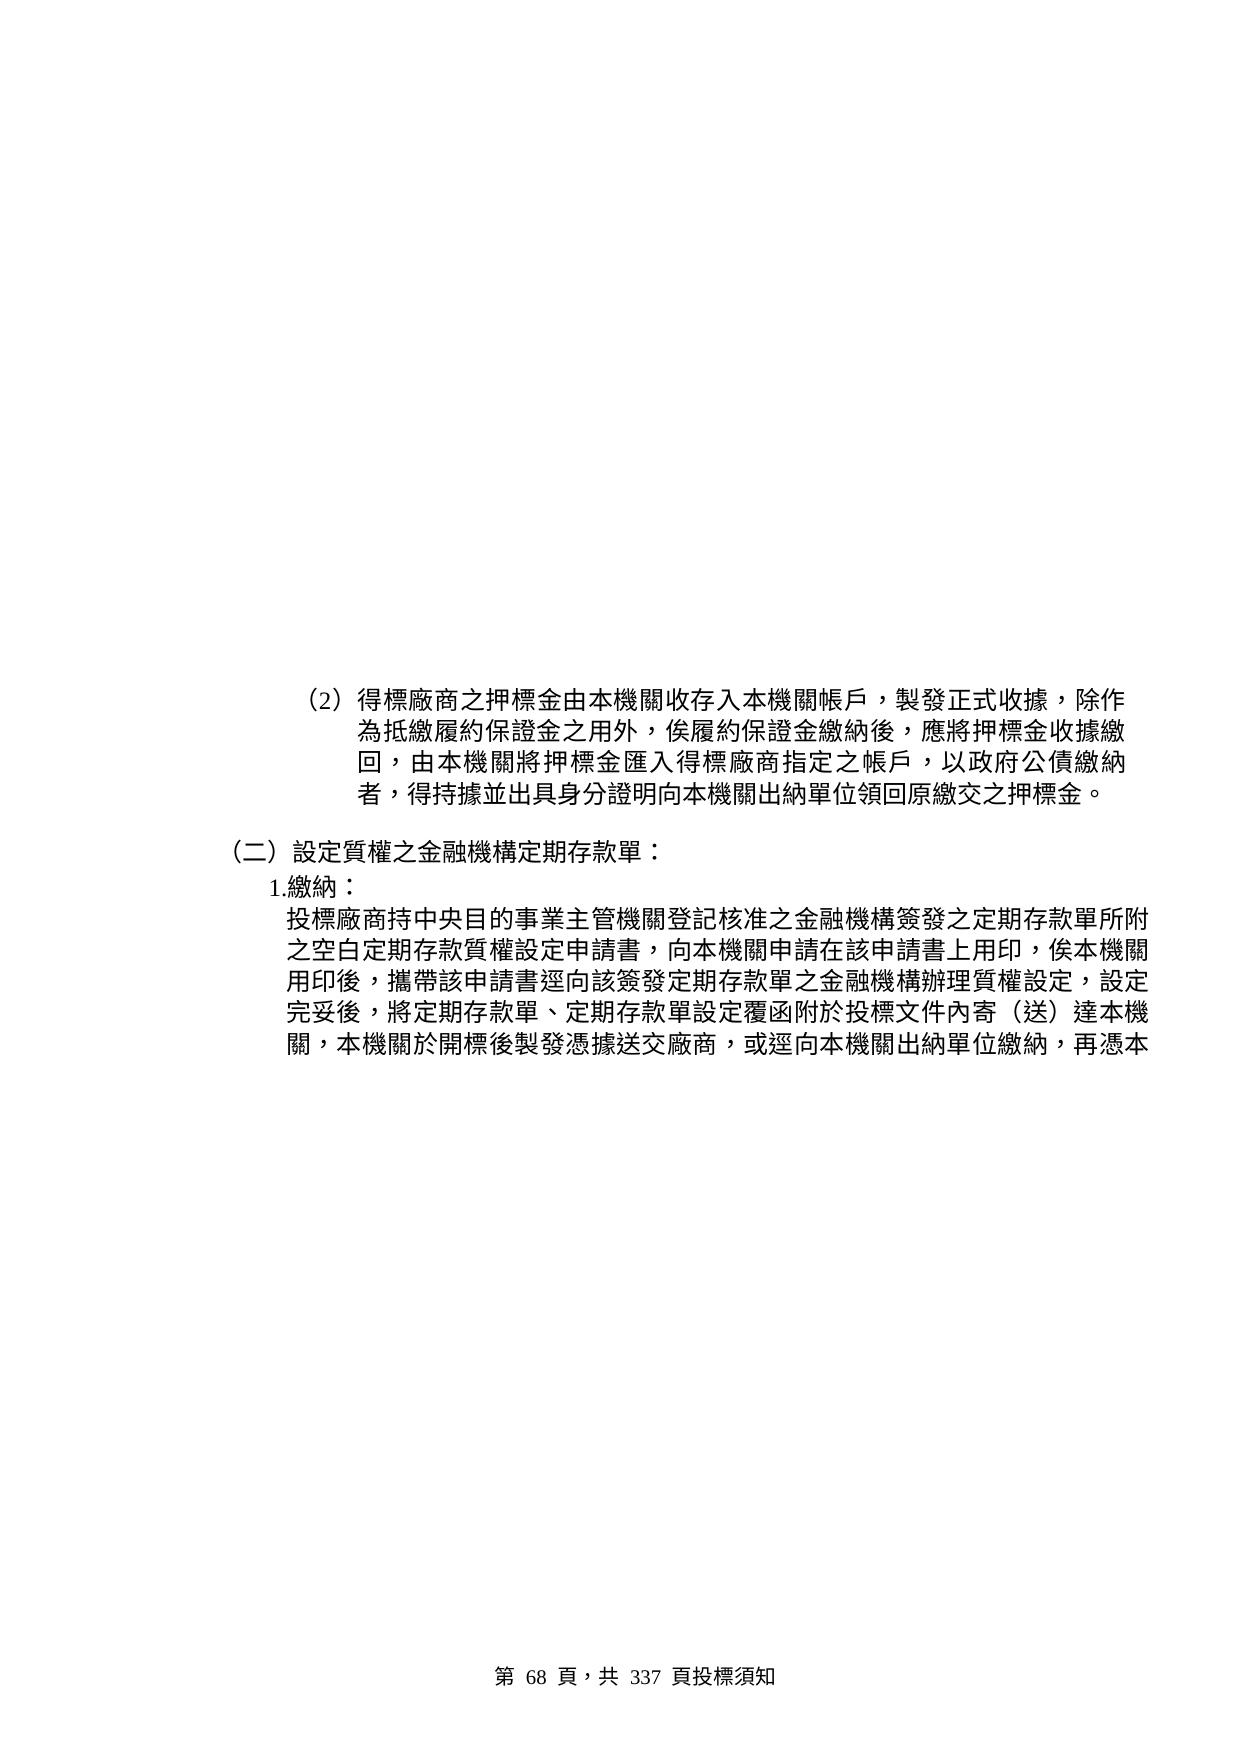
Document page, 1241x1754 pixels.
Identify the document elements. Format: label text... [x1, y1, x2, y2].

text 1.繳納： [268, 872, 1127, 903]
text （2）得標廠商之押標金由本機關收存入本機關帳戶，製發正式收據，除作為抵繳履約保證金之用外，俟履約保證金繳納後，應將押標金收據繳回，由本機關將押標金匯入得標廠商指定之帳戶，以政府公債繳納者，得持據並出具身分證明向本機關出納單位領回原繳交之押標金。 [293, 684, 1127, 809]
text （二）設定質權之金融機構定期存款單： [217, 809, 1152, 872]
text 投標廠商持中央目的事業主管機關登記核准之金融機構簽發之定期存款單所附之空白定期存款質權設定申請書，向本機關申請在該申請書上用印，俟本機關用印後，攜帶該申請書逕向該簽發定期存款單之金融機構辦理質權設定，設定完妥後，將定期存款單、定期存款單設定覆函附於投標文件內寄（送）達本機關，本機關於開標後製發憑據送交廠商，或逕向本機關出納單位繳納，再憑本 [286, 903, 1152, 1059]
